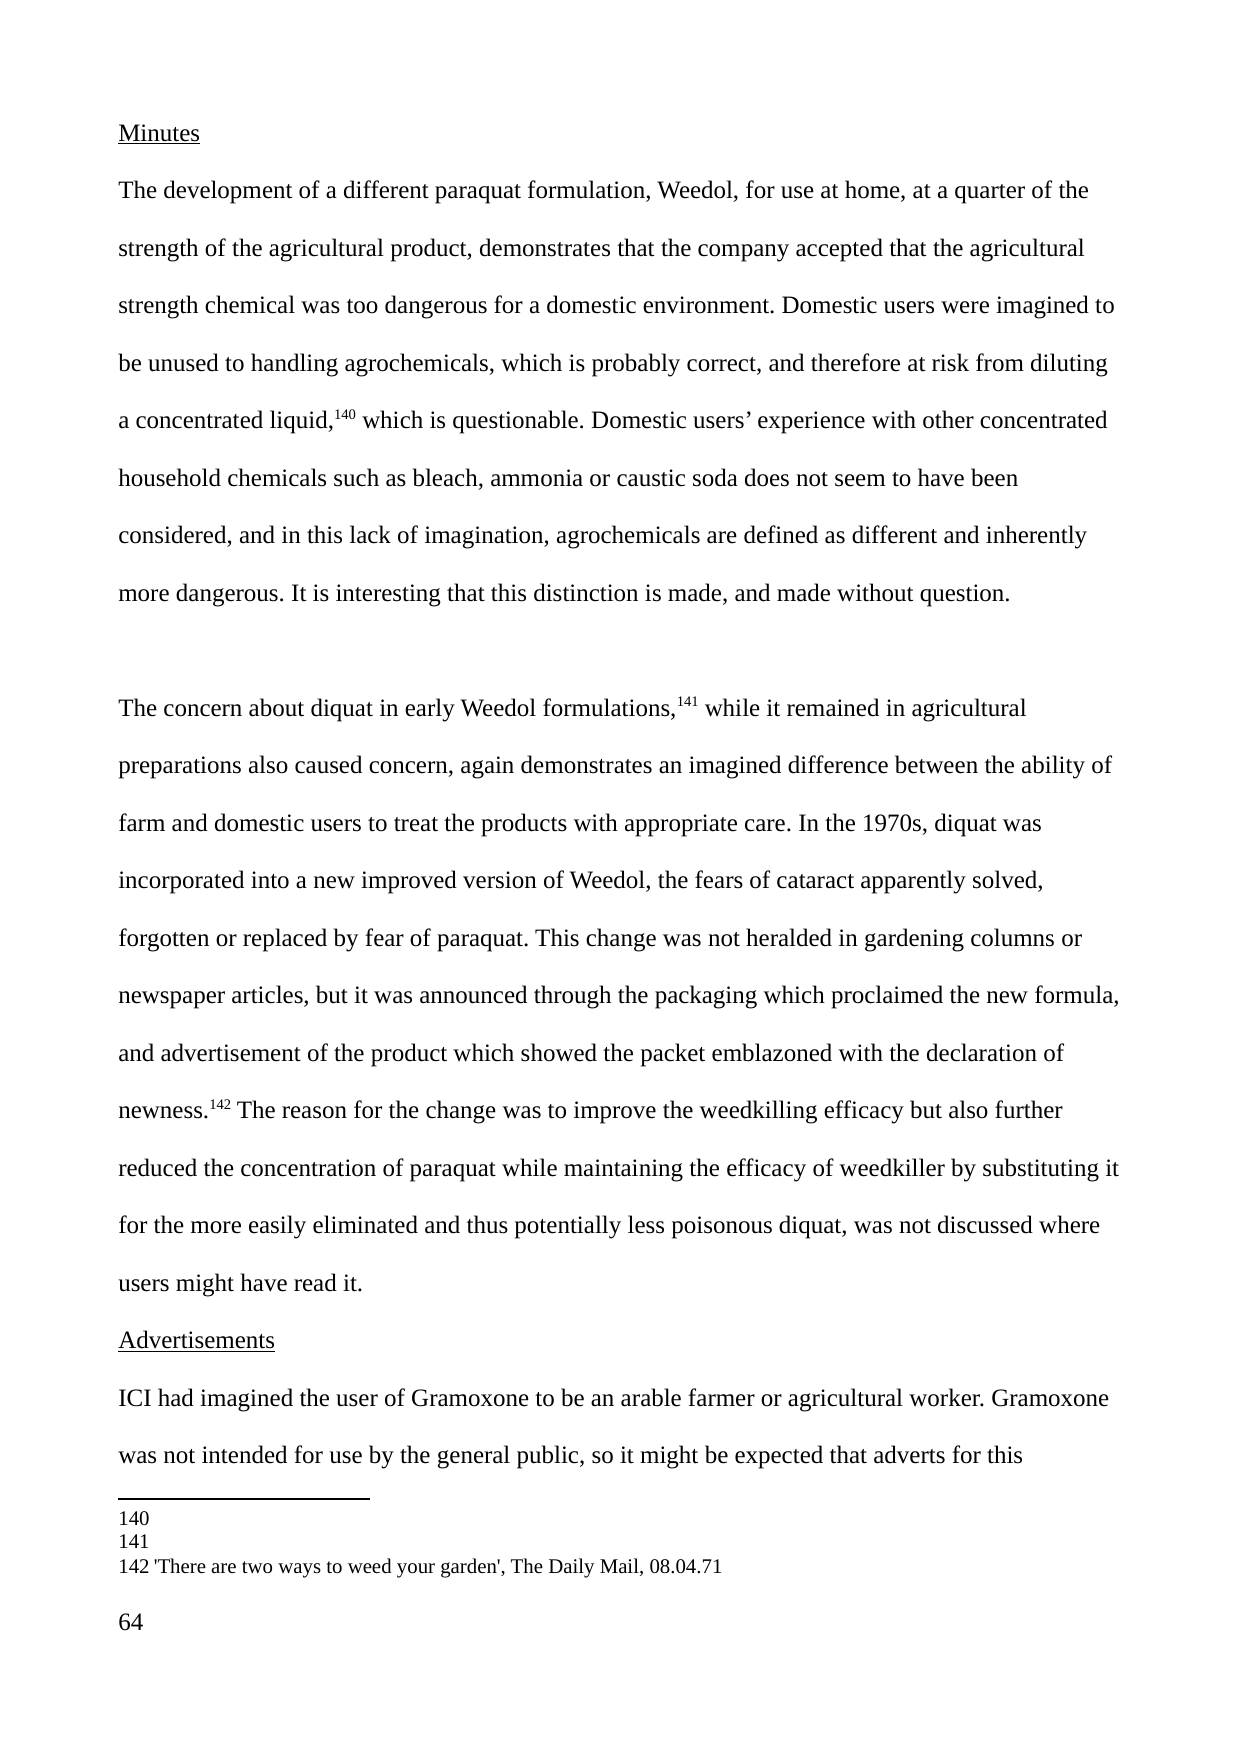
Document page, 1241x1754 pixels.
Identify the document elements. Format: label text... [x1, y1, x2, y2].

text The development of a different paraquat formulation, Weedol, for use at home, at a quarter of the strength of the agricultural product, demonstrates that the company accepted that the agricultural strength chemical was too dangerous for a domestic environment. Domestic users were imagined to be unused to handling agrochemicals, which is probably correct, and therefore at risk from diluting a concentrated liquid, which is questionable. Domestic users’ experience with other concentrated household chemicals such as bleach, ammonia or caustic soda does not seem to have been considered, and in this lack of imagination, agrochemicals are defined as different and inherently more dangerous. It is interesting that this distinction is made, and made without question. [118, 176, 1122, 607]
text The concern about diquat in early Weedol formulations, while it remained in agricultural preparations also caused concern, again demonstrates an imagined difference between the ability of farm and domestic users to treat the products with appropriate care. In the 1970s, diquat was incorporated into a new improved version of Weedol, the fears of cataract apparently solved, forgotten or replaced by fear of paraquat. This change was not heralded in gardening columns or newspaper articles, but it was announced through the packaging which proclaimed the new formula, and advertisement of the product which showed the packet emblazoned with the declaration of newness. The reason for the change was to improve the weedkilling efficacy but also further reduced the concentration of paraquat while maintaining the efficacy of weedkiller by substituting it for the more easily eliminated and thus potentially less poisonous diquat, was not discussed where users might have read it. [118, 693, 1122, 1297]
text Advertisements [118, 1326, 1122, 1354]
text Minutes [118, 118, 1122, 147]
text 'There are two ways to weed your garden', The Daily Mail, 08.04.71 [118, 1553, 1122, 1578]
text ICI had imagined the user of Gramoxone to be an arable farmer or agricultural worker. Gramoxone was not intended for use by the general public, so it might be expected that adverts for this [118, 1383, 1122, 1469]
